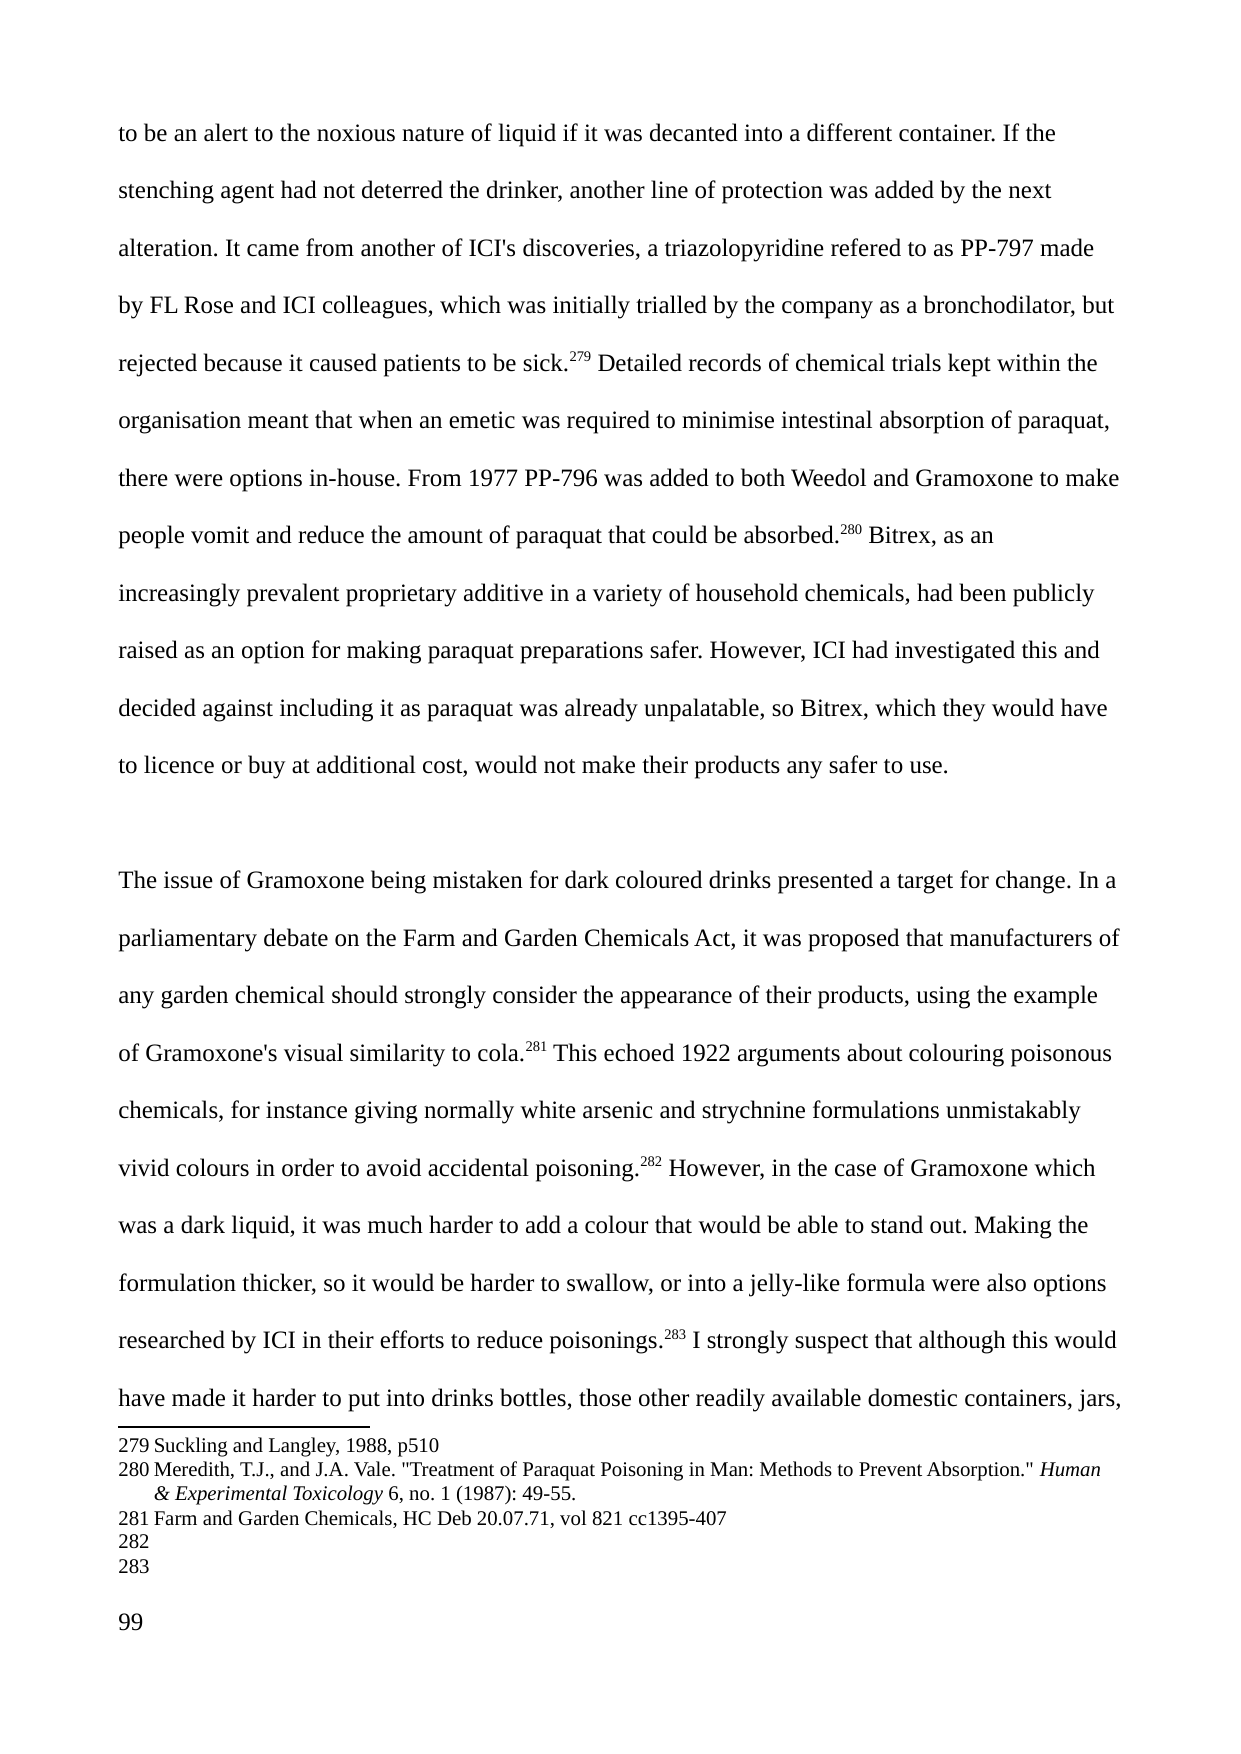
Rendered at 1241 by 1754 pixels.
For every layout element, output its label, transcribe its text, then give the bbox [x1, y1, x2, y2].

text Farm and Garden Chemicals, HC Deb 20.07.71, vol 821 cc1395-407 [118, 1505, 1122, 1529]
text Suckling and Langley, 1988, p510 [118, 1433, 1122, 1457]
text The issue of Gramoxone being mistaken for dark coloured drinks presented a target for change. In a parliamentary debate on the Farm and Garden Chemicals Act, it was proposed that manufacturers of any garden chemical should strongly consider the appearance of their products, using the example of Gramoxone's visual similarity to cola. This echoed 1922 arguments about colouring poisonous chemicals, for instance giving normally white arsenic and strychnine formulations unmistakably vivid colours in order to avoid accidental poisoning. However, in the case of Gramoxone which was a dark liquid, it was much harder to add a colour that would be able to stand out. Making the formulation thicker, so it would be harder to swallow, or into a jelly-like formula were also options researched by ICI in their efforts to reduce poisonings. I strongly suspect that although this would have made it harder to put into drinks bottles, those other readily available domestic containers, jars, [118, 866, 1122, 1412]
text Meredith, T.J., and J.A. Vale. "Treatment of Paraquat Poisoning in Man: Methods to Prevent Absorption." Human & Experimental Toxicology 6, no. 1 (1987): 49-55. [118, 1457, 1122, 1505]
text to be an alert to the noxious nature of liquid if it was decanted into a different container. If the stenching agent had not deterred the drinker, another line of protection was added by the next alteration. It came from another of ICI's discoveries, a triazolopyridine refered to as PP-797 made by FL Rose and ICI colleagues, which was initially trialled by the company as a bronchodilator, but rejected because it caused patients to be sick. Detailed records of chemical trials kept within the organisation meant that when an emetic was required to minimise intestinal absorption of paraquat, there were options in-house. From 1977 PP-796 was added to both Weedol and Gramoxone to make people vomit and reduce the amount of paraquat that could be absorbed. Bitrex, as an increasingly prevalent proprietary additive in a variety of household chemicals, had been publicly raised as an option for making paraquat preparations safer. However, ICI had investigated this and decided against including it as paraquat was already unpalatable, so Bitrex, which they would have to licence or buy at additional cost, would not make their products any safer to use. [118, 118, 1122, 779]
